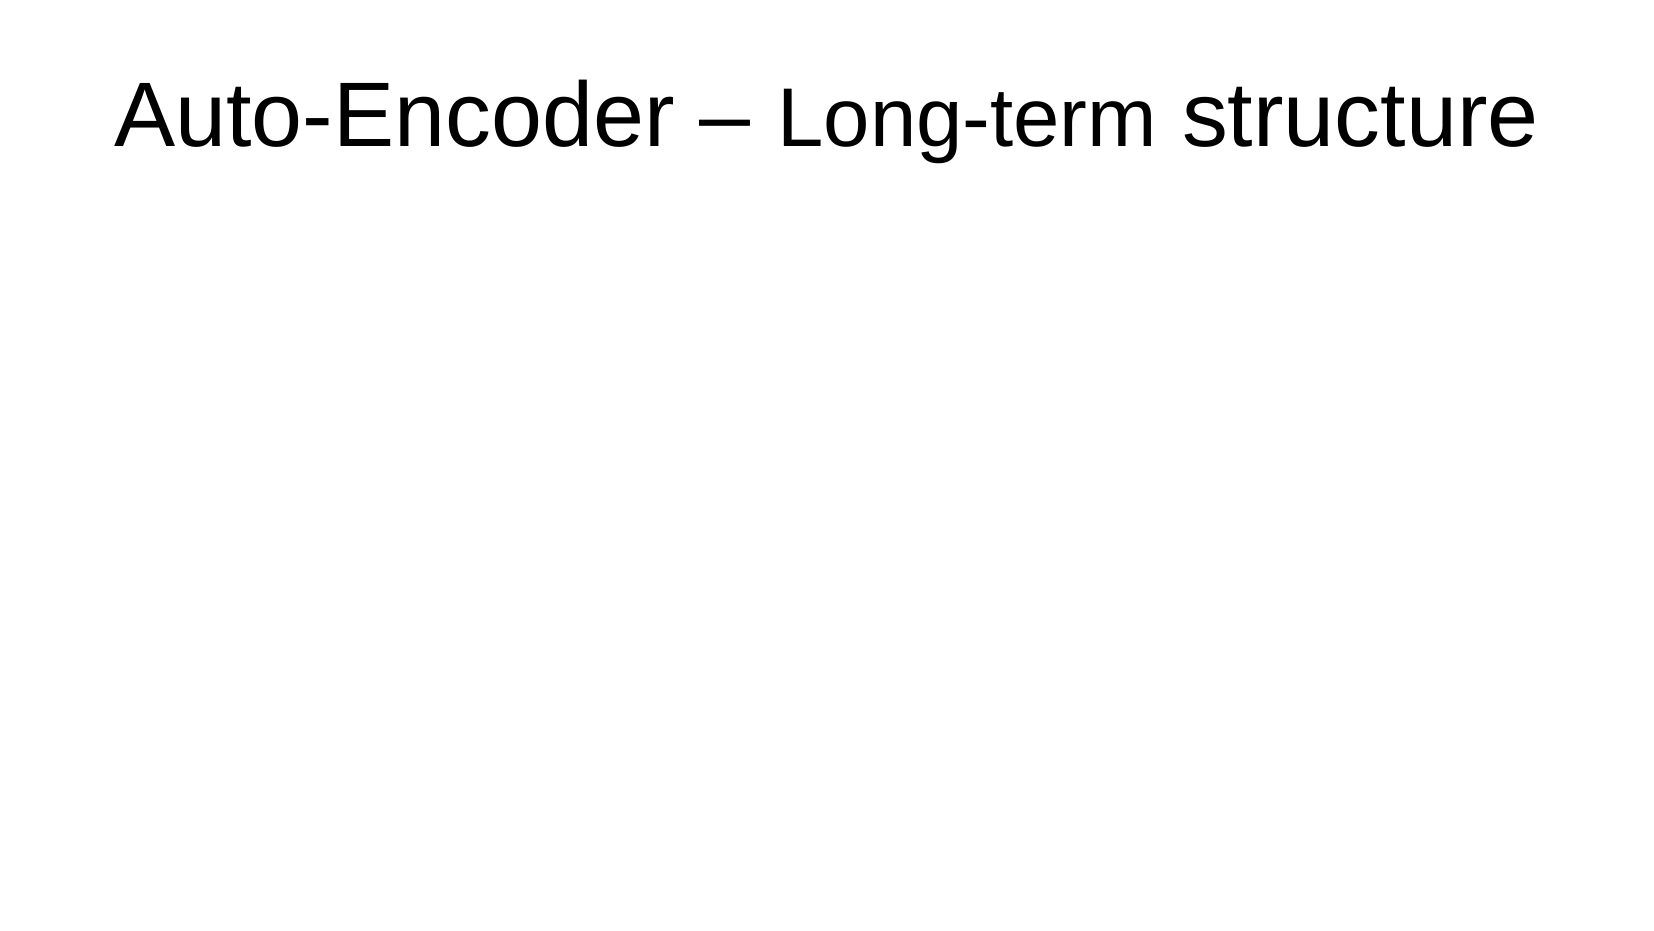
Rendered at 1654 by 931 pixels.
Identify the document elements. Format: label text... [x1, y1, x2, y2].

title Auto-Encoder – Long-term structure [82, 37, 1571, 193]
